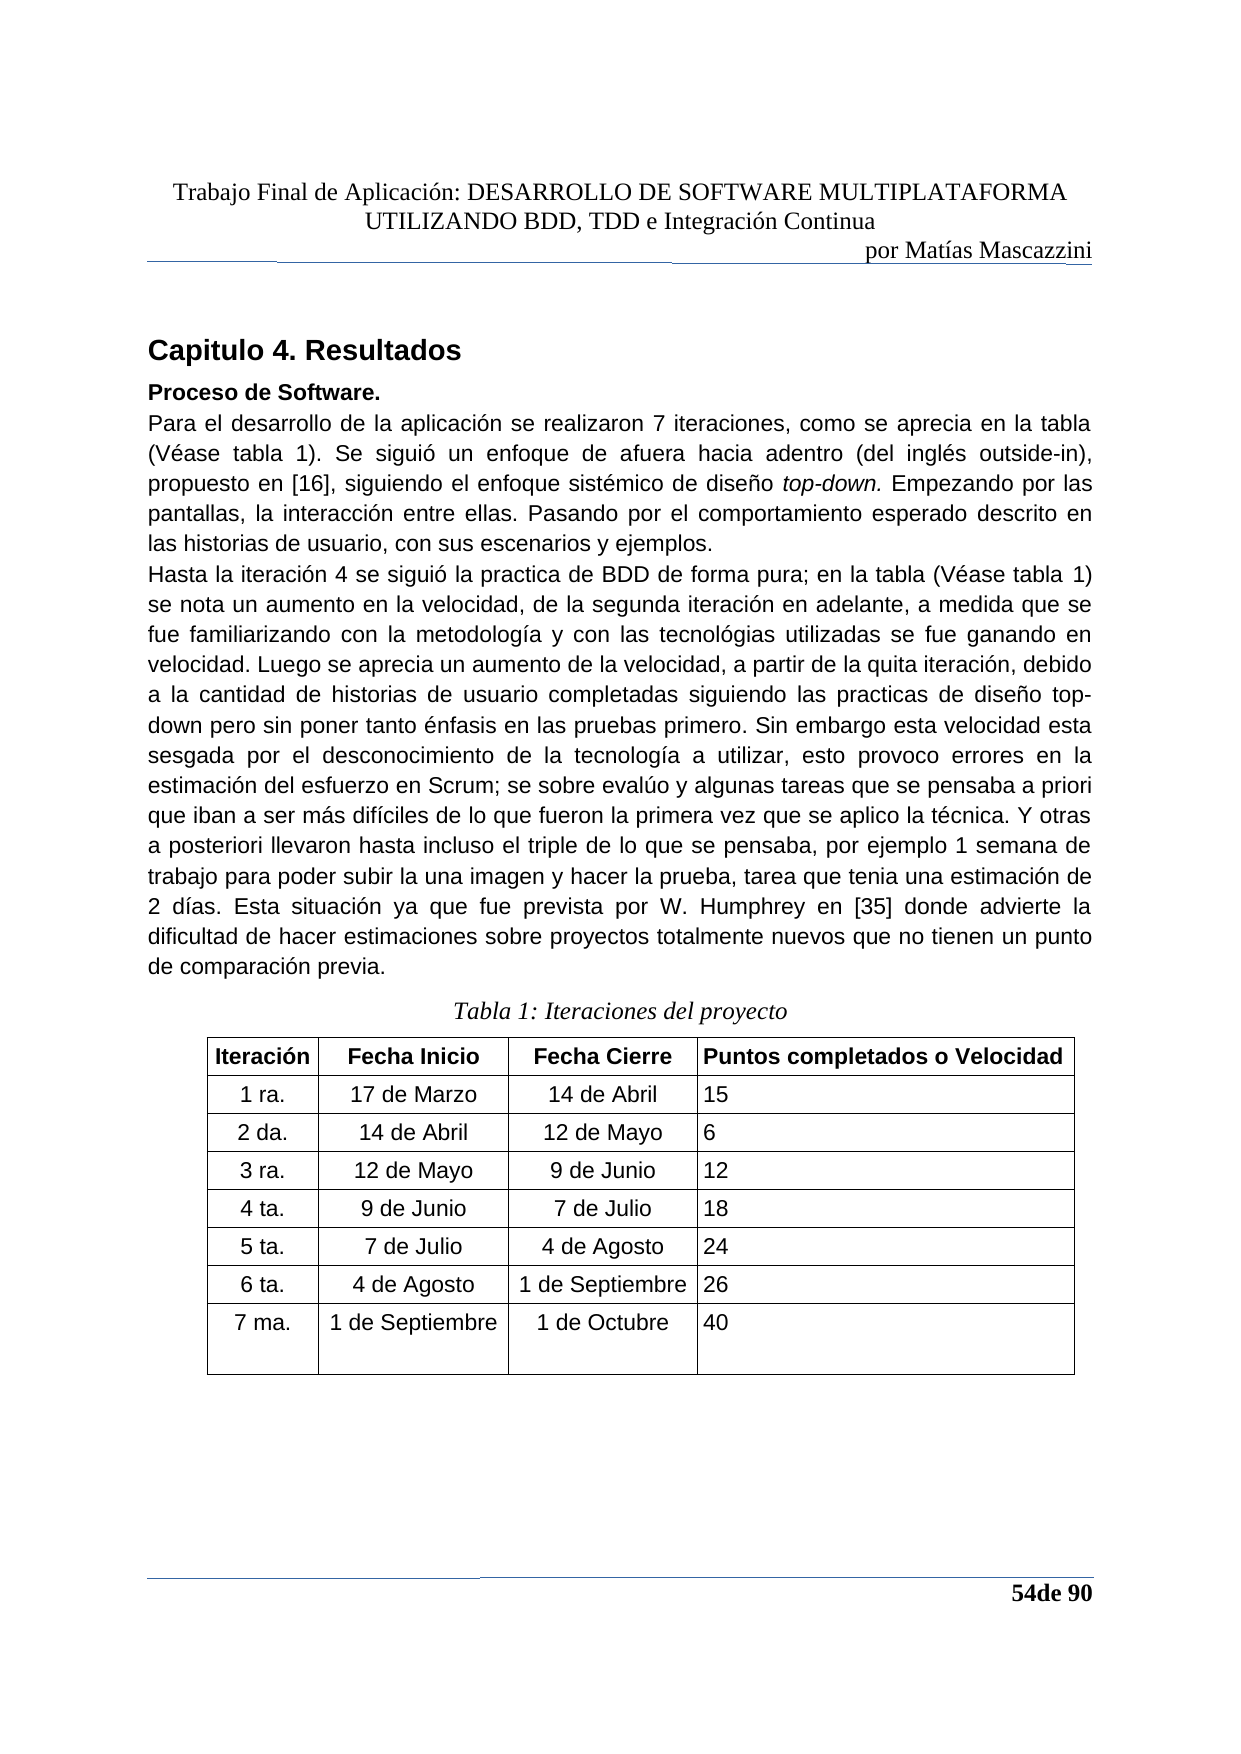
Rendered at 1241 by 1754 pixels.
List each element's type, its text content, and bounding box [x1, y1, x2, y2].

table_header Fecha Inicio [319, 1038, 508, 1075]
table_cell 14 de Abril [509, 1076, 697, 1113]
text Para el desarrollo de la aplicación se realizaron 7 iteraciones, como se aprecia en la tabla (Véase tabla 1). Se siguió un enfoque de afuera hacia adentro (del inglés outside-in), propuesto en [16], siguiendo el enfoque sistémico de diseño top-down. Empezando por las pantallas, la interacción entre ellas. Pasando por el comportamiento esperado descrito en las historias de usuario, con sus escenarios y ejemplos. [148, 409, 1093, 557]
subtitle Capitulo 4. Resultados [148, 333, 1093, 367]
table_cell 7 de Julio [509, 1190, 697, 1227]
table_cell 1 de Octubre [509, 1304, 697, 1374]
text Proceso de Software. [148, 379, 1093, 406]
table_cell 12 de Mayo [319, 1152, 508, 1189]
table_cell 9 de Junio [319, 1190, 508, 1227]
table_cell 6 [698, 1114, 1074, 1151]
table_cell 1 de Septiembre [509, 1266, 697, 1303]
table_cell 7 de Julio [319, 1228, 508, 1265]
table_cell 18 [698, 1190, 1074, 1227]
table_header Puntos completados o Velocidad [698, 1038, 1074, 1075]
table_cell 26 [698, 1266, 1074, 1303]
table_cell 12 de Mayo [509, 1114, 697, 1151]
table_cell 7 ma. [208, 1304, 318, 1374]
table_header Fecha Cierre [509, 1038, 697, 1075]
table_cell 4 de Agosto [319, 1266, 508, 1303]
table_cell 17 de Marzo [319, 1076, 508, 1113]
table_cell 2 da. [208, 1114, 318, 1151]
table_cell 5 ta. [208, 1228, 318, 1265]
table_cell 4 de Agosto [509, 1228, 697, 1265]
table_cell 15 [698, 1076, 1074, 1113]
table_cell 14 de Abril [319, 1114, 508, 1151]
text Tabla 1: Iteraciones del proyecto [148, 996, 1093, 1025]
table_header Iteración [208, 1038, 318, 1075]
table_cell 3 ra. [208, 1152, 318, 1189]
table_cell 40 [698, 1304, 1074, 1374]
table_cell 1 ra. [208, 1076, 318, 1113]
text Hasta la iteración 4 se siguió la practica de BDD de forma pura; en la tabla (Véase tabla 1) se nota un aumento en la velocidad, de la segunda iteración en adelante, a medida que se fue familiarizando con la metodología y con las tecnológias utilizadas se fue ganando en velocidad. Luego se aprecia un aumento de la velocidad, a partir de la quita iteración, debido a la cantidad de historias de usuario completadas siguiendo las practicas de diseño top-down pero sin poner tanto énfasis en las pruebas primero. Sin embargo esta velocidad esta sesgada por el desconocimiento de la tecnología a utilizar, esto provoco errores en la estimación del esfuerzo en Scrum; se sobre evalúo y algunas tareas que se pensaba a priori que iban a ser más difíciles de lo que fueron la primera vez que se aplico la técnica. Y otras a posteriori llevaron hasta incluso el triple de lo que se pensaba, por ejemplo 1 semana de trabajo para poder subir la una imagen y hacer la prueba, tarea que tenia una estimación de 2 días. Esta situación ya que fue prevista por W. Humphrey en [35] donde advierte la dificultad de hacer estimaciones sobre proyectos totalmente nuevos que no tienen un punto de comparación previa. [148, 561, 1093, 980]
table_cell 9 de Junio [509, 1152, 697, 1189]
table_cell 4 ta. [208, 1190, 318, 1227]
table_cell 6 ta. [208, 1266, 318, 1303]
table_cell 24 [698, 1228, 1074, 1265]
table_cell 1 de Septiembre [319, 1304, 508, 1374]
table_cell 12 [698, 1152, 1074, 1189]
